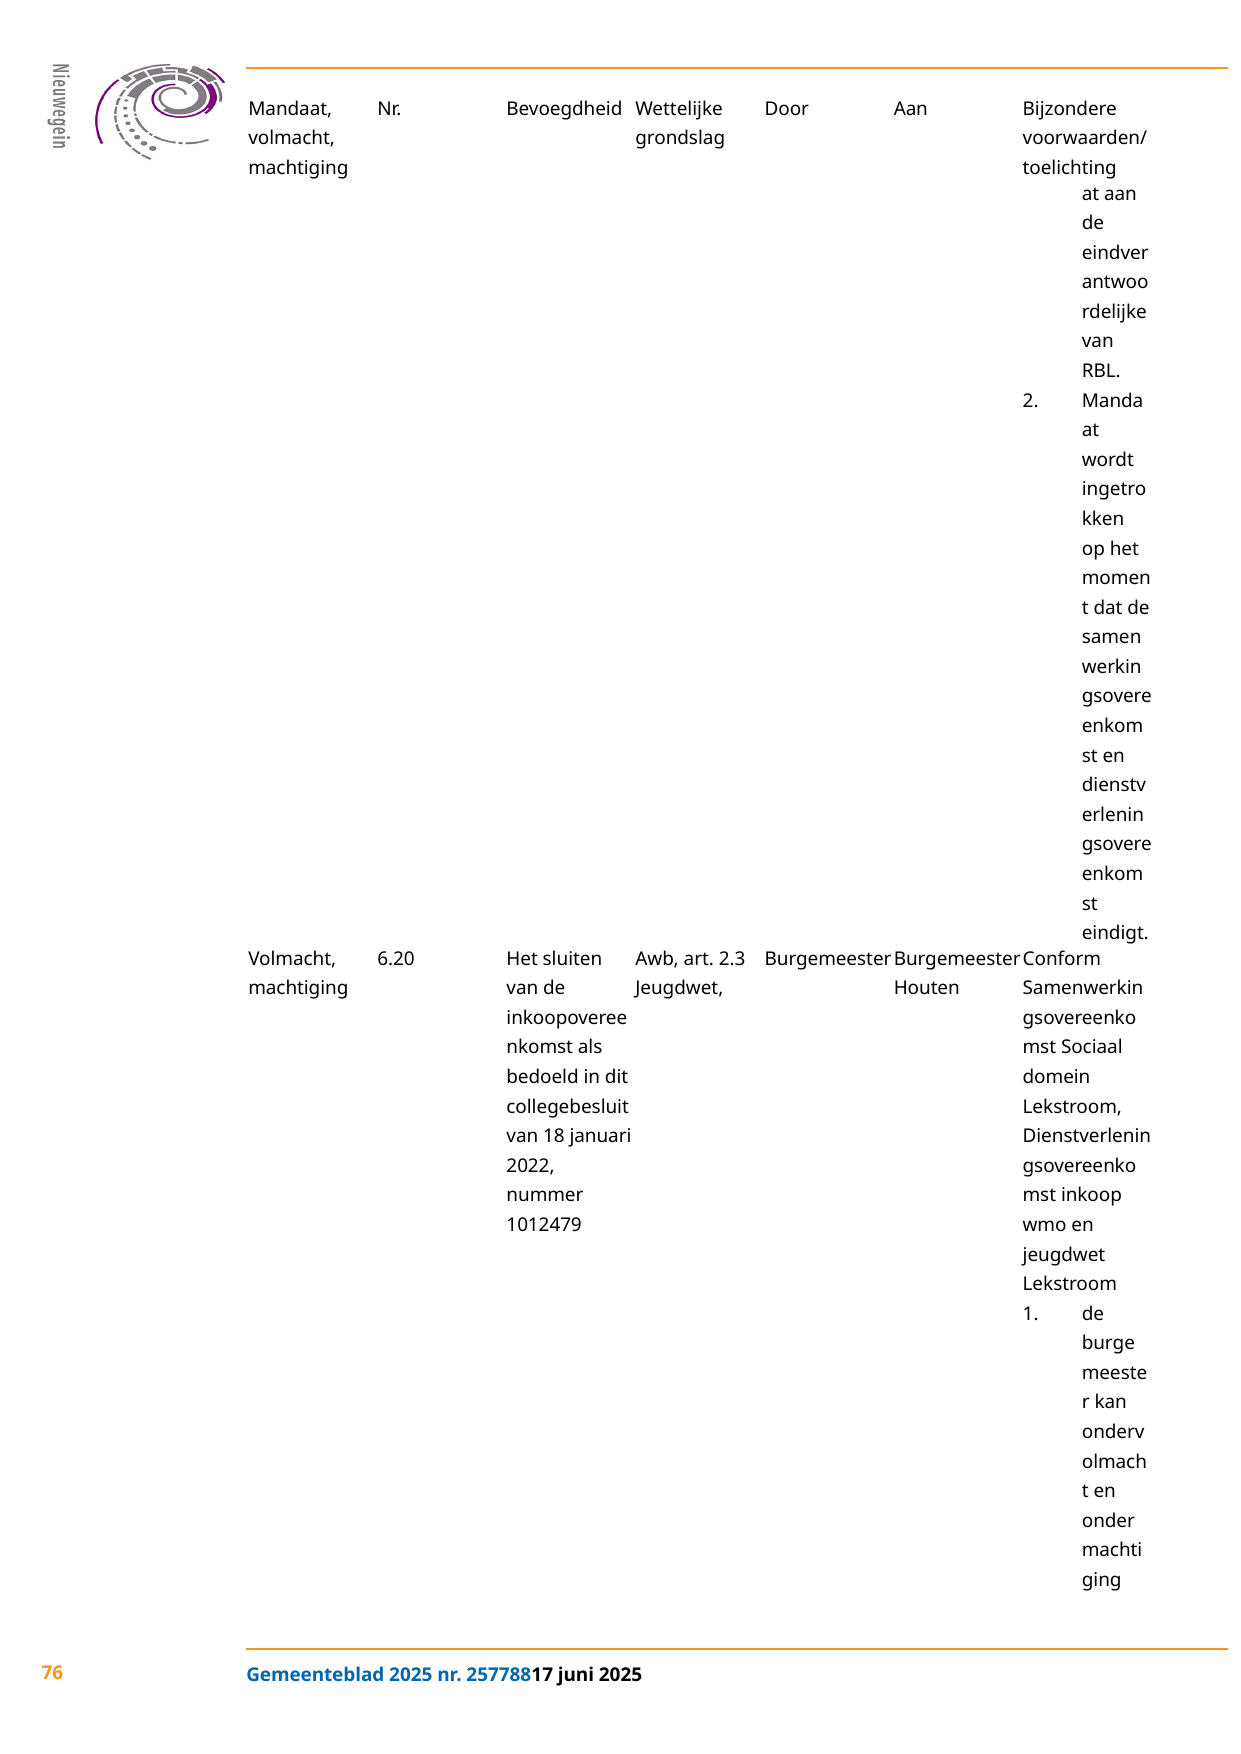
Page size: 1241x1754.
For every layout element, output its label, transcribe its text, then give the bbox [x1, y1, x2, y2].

table_cell [377, 180, 506, 945]
table_header Wettelijke grondslag [635, 95, 764, 180]
table_cell [764, 180, 893, 945]
table_header Mandaat, volmacht, machtiging [248, 95, 377, 180]
table_cell [248, 180, 377, 945]
table_cell Volmacht, machtiging [248, 945, 377, 1592]
table_header Bevoegdheid [506, 95, 635, 180]
table_cell Burgemeester [764, 945, 893, 1592]
table_cell Conform Samenwerkingsovereenkomst Sociaal domein Lekstroom, Dienstverleningsovereenkomst inkoop wmo en jeugdwet Lekstroom de burgemeester kan ondervolmacht en ondermachtiging [1023, 945, 1152, 1592]
table_header Bijzondere voorwaarden/toelichting [1023, 95, 1152, 180]
table_cell 6.20 [377, 945, 506, 1592]
table_header Nr. [377, 95, 506, 180]
table_cell [894, 180, 1022, 945]
picture [41, 47, 231, 172]
table_cell Het sluiten van de inkoopovereenkomst als bedoeld in dit collegebesluit van 18 januari 2022, nummer 1012479 [506, 945, 635, 1592]
table_header Aan [894, 95, 1022, 180]
table_cell Burgemeester Houten [894, 945, 1022, 1592]
table_cell Awb, art. 2.3 Jeugdwet, [635, 945, 764, 1592]
table_cell [506, 180, 635, 945]
table_cell [635, 180, 764, 945]
table_cell at aan de eindverantwoordelijke van RBL. Mandaat wordt ingetrokken op het moment dat de samenwerkingsovereenkomst en dienstverleningsovereenkomst eindigt. [1023, 180, 1152, 945]
table_header Door [764, 95, 893, 180]
